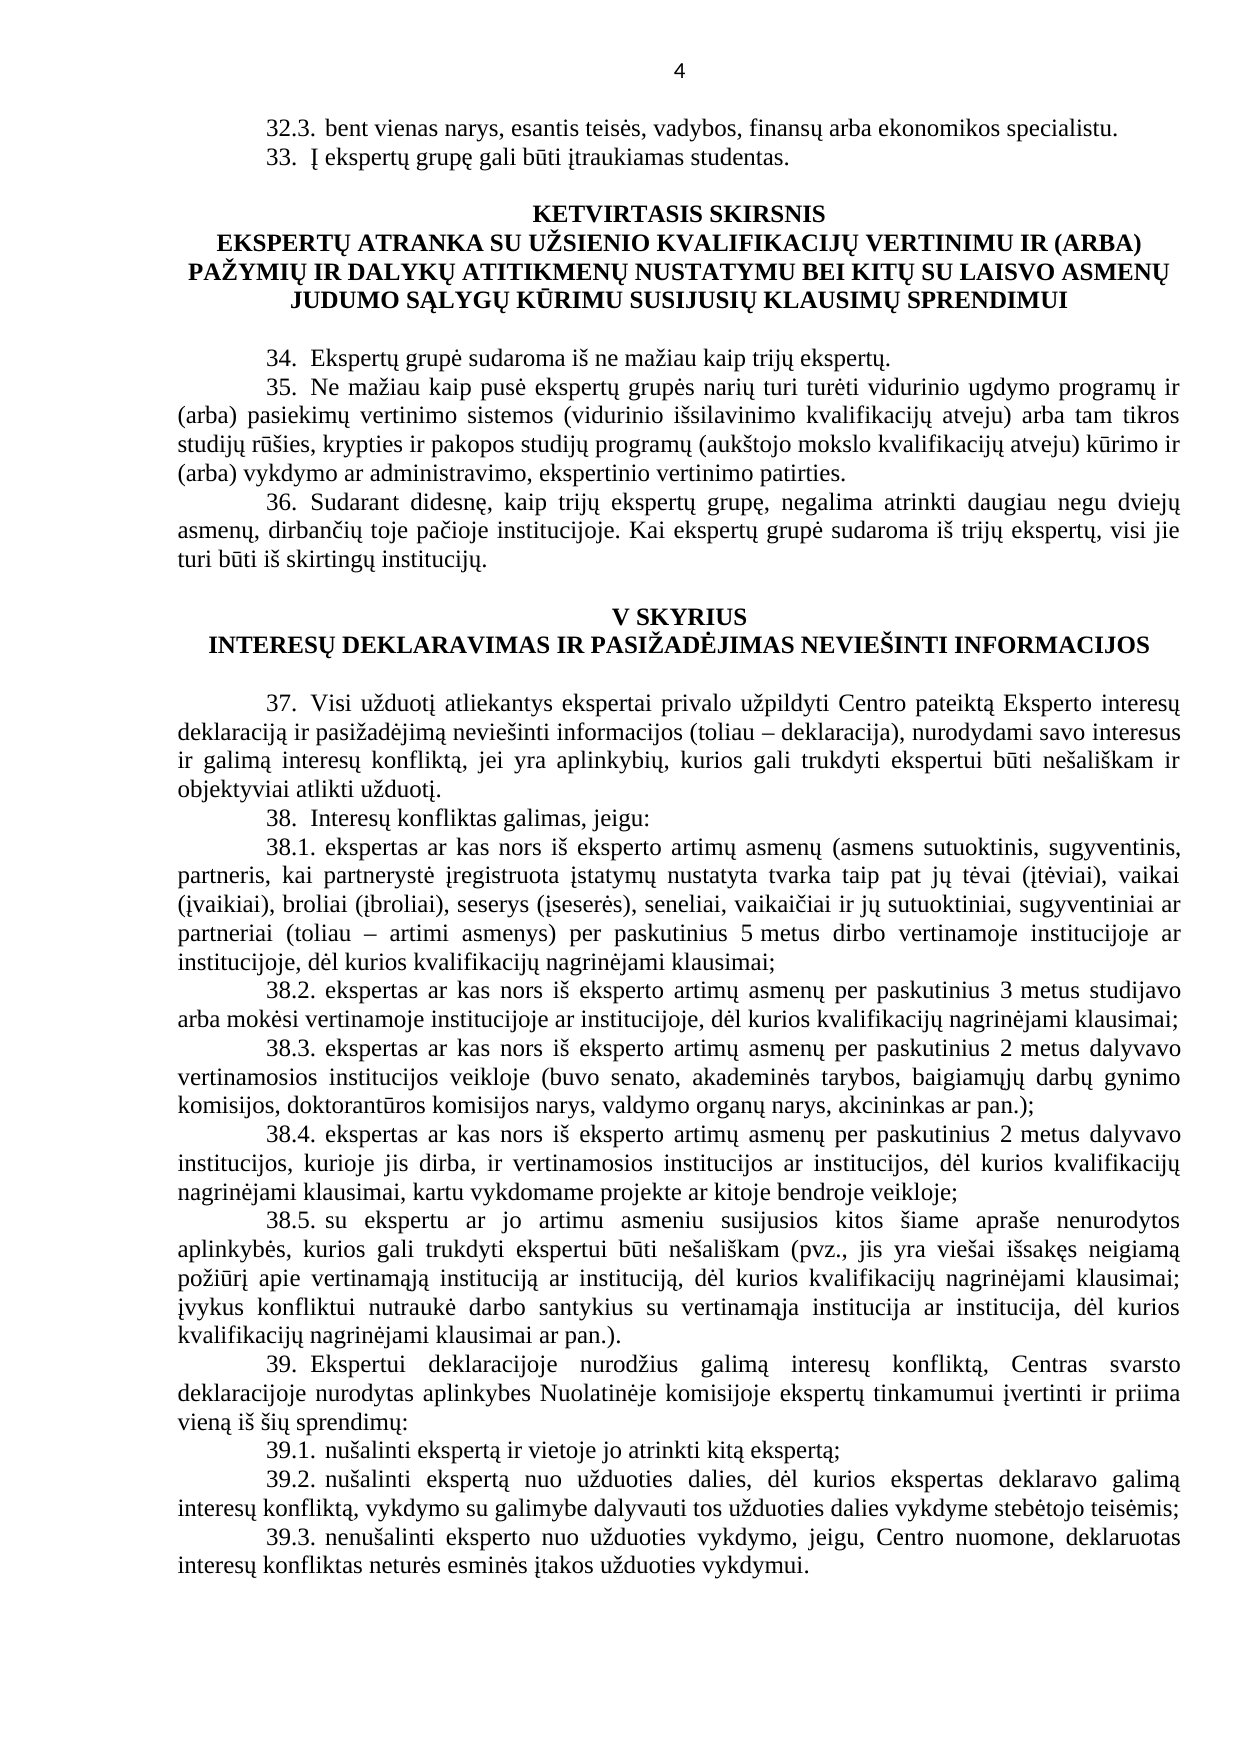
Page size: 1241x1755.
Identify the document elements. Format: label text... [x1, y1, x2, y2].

text 39.1. nušalinti ekspertą ir vietoje jo atrinkti kitą ekspertą; [177, 1435, 1181, 1464]
text 35. Ne mažiau kaip pusė ekspertų grupės narių turi turėti vidurinio ugdymo programų ir (arba) pasiekimų vertinimo sistemos (vidurinio išsilavinimo kvalifikacijų atveju) arba tam tikros studijų rūšies, krypties ir pakopos studijų programų (aukštojo mokslo kvalifikacijų atveju) kūrimo ir (arba) vykdymo ar administravimo, ekspertinio vertinimo patirties. [177, 372, 1181, 487]
text KETVIRTASIS SKIRSNIS [177, 199, 1181, 228]
text 38.4. ekspertas ar kas nors iš eksperto artimų asmenų per paskutinius 2 metus dalyvavo institucijos, kurioje jis dirba, ir vertinamosios institucijos ar institucijos, dėl kurios kvalifikacijų nagrinėjami klausimai, kartu vykdomame projekte ar kitoje bendroje veikloje; [177, 1119, 1181, 1205]
text 37. Visi užduotį atliekantys ekspertai privalo užpildyti Centro pateiktą Eksperto interesų deklaraciją ir pasižadėjimą neviešinti informacijos (toliau – deklaracija), nurodydami savo interesus ir galimą interesų konfliktą, jei yra aplinkybių, kurios gali trukdyti ekspertui būti nešališkam ir objektyviai atlikti užduotį. [177, 688, 1181, 803]
text 38.1. ekspertas ar kas nors iš eksperto artimų asmenų (asmens sutuoktinis, sugyventinis, partneris, kai partnerystė įregistruota įstatymų nustatyta tvarka taip pat jų tėvai (įtėviai), vaikai (įvaikiai), broliai (įbroliai), seserys (įseserės), seneliai, vaikaičiai ir jų sutuoktiniai, sugyventiniai ar partneriai (toliau – artimi asmenys) per paskutinius 5 metus dirbo vertinamoje institucijoje ar institucijoje, dėl kurios kvalifikacijų nagrinėjami klausimai; [177, 832, 1181, 975]
text 38.3. ekspertas ar kas nors iš eksperto artimų asmenų per paskutinius 2 metus dalyvavo vertinamosios institucijos veikloje (buvo senato, akademinės tarybos, baigiamųjų darbų gynimo komisijos, doktorantūros komisijos narys, valdymo organų narys, akcininkas ar pan.); [177, 1033, 1181, 1119]
text 32.3. bent vienas narys, esantis teisės, vadybos, finansų arba ekonomikos specialistu. [177, 113, 1181, 142]
text 38.2. ekspertas ar kas nors iš eksperto artimų asmenų per paskutinius 3 metus studijavo arba mokėsi vertinamoje institucijoje ar institucijoje, dėl kurios kvalifikacijų nagrinėjami klausimai; [177, 975, 1181, 1033]
text 33. Į ekspertų grupę gali būti įtraukiamas studentas. [177, 142, 1181, 170]
text 39.3. nenušalinti eksperto nuo užduoties vykdymo, jeigu, Centro nuomone, deklaruotas interesų konfliktas neturės esminės įtakos užduoties vykdymui. [177, 1522, 1181, 1579]
text 38.5. su ekspertu ar jo artimu asmeniu susijusios kitos šiame apraše nenurodytos aplinkybės, kurios gali trukdyti ekspertui būti nešališkam (pvz., jis yra viešai išsakęs neigiamą požiūrį apie vertinamąją instituciją ar instituciją, dėl kurios kvalifikacijų nagrinėjami klausimai; įvykus konfliktui nutraukė darbo santykius su vertinamąja institucija ar institucija, dėl kurios kvalifikacijų nagrinėjami klausimai ar pan.). [177, 1205, 1181, 1349]
text V SKYRIUS [177, 602, 1181, 630]
text 34. Ekspertų grupė sudaroma iš ne mažiau kaip trijų ekspertų. [177, 343, 1181, 372]
text INTERESŲ DEKLARAVIMAS IR PASIŽADĖJIMAS NEVIEŠINTI INFORMACIJOS [177, 630, 1181, 659]
text 39. Ekspertui deklaracijoje nurodžius galimą interesų konfliktą, Centras svarsto deklaracijoje nurodytas aplinkybes Nuolatinėje komisijoje ekspertų tinkamumui įvertinti ir priima vieną iš šių sprendimų: [177, 1349, 1181, 1435]
text 38. Interesų konfliktas galimas, jeigu: [177, 803, 1181, 832]
text 36. Sudarant didesnę, kaip trijų ekspertų grupę, negalima atrinkti daugiau negu dviejų asmenų, dirbančių toje pačioje institucijoje. Kai ekspertų grupė sudaroma iš trijų ekspertų, visi jie turi būti iš skirtingų institucijų. [177, 487, 1181, 573]
text EKSPERTŲ ATRANKA SU UŽSIENIO KVALIFIKACIJŲ VERTINIMU IR (ARBA) PAŽYMIŲ IR DALYKŲ ATITIKMENŲ NUSTATYMU BEI KITŲ SU LAISVO ASMENŲ JUDUMO SĄLYGŲ KŪRIMU SUSIJUSIŲ KLAUSIMŲ SPRENDIMUI [177, 228, 1181, 314]
text 39.2. nušalinti ekspertą nuo užduoties dalies, dėl kurios ekspertas deklaravo galimą interesų konfliktą, vykdymo su galimybe dalyvauti tos užduoties dalies vykdyme stebėtojo teisėmis; [177, 1464, 1181, 1522]
